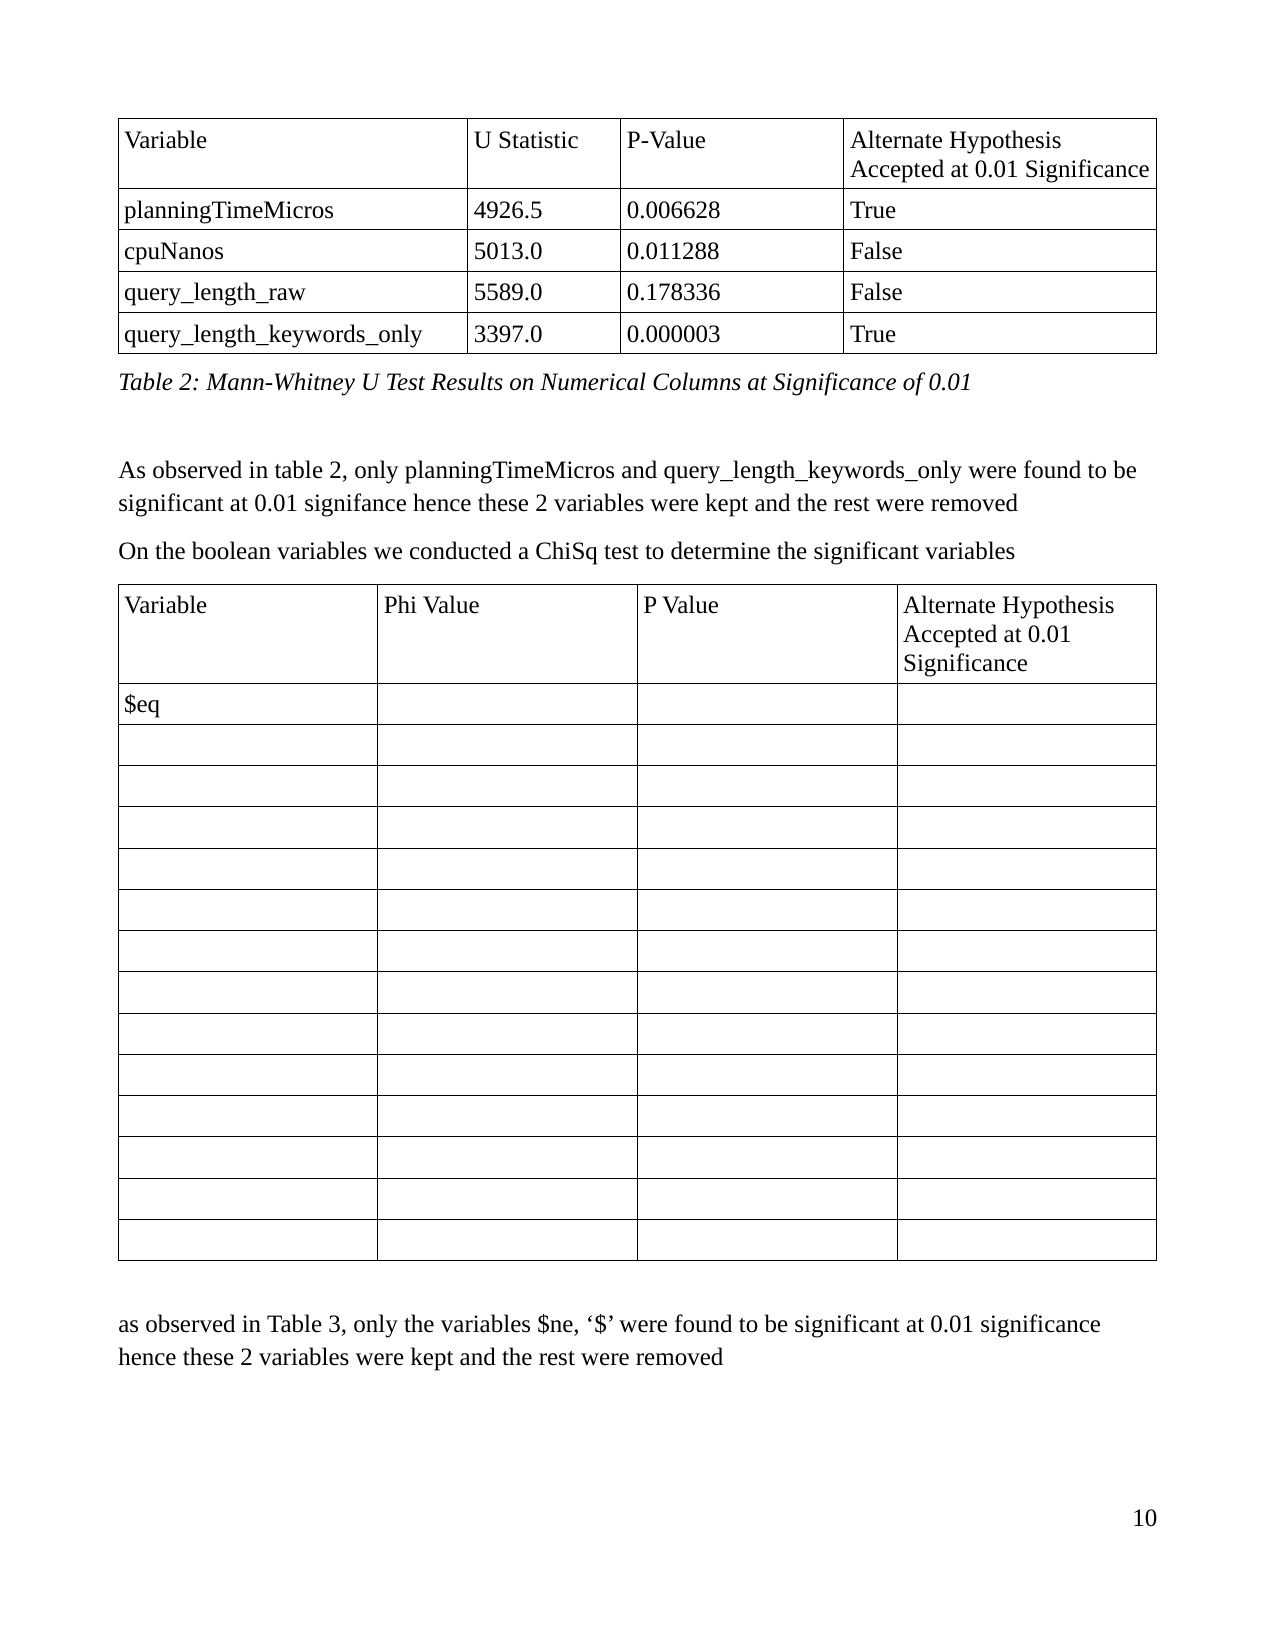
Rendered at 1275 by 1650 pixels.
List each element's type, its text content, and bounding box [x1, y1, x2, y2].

text as observed in Table 3, only the variables $ne, ‘$’ were found to be significant at 0.01 significance hence these 2 variables were kept and the rest were removed [118, 1309, 1157, 1370]
table_cell 5013.0 [468, 230, 620, 271]
table_cell [378, 1055, 637, 1095]
table_cell False [844, 272, 1156, 312]
table_cell [378, 1096, 637, 1136]
table_cell [898, 725, 1156, 765]
table_cell 5589.0 [468, 272, 620, 312]
table_cell query_length_keywords_only [119, 313, 467, 353]
table_cell [638, 807, 897, 847]
text Table 2: Mann-Whitney U Test Results on Numerical Columns at Significance of 0.01 [118, 367, 1157, 395]
table_cell [119, 890, 377, 930]
table_cell [378, 972, 637, 1012]
table_cell [378, 1220, 637, 1260]
table_cell [638, 1179, 897, 1219]
table_cell [119, 1220, 377, 1260]
table_cell [378, 931, 637, 971]
table_cell [638, 1096, 897, 1136]
table_header Variable [119, 585, 377, 682]
text On the boolean variables we conducted a ChiSq test to determine the significant variables [118, 536, 1157, 565]
table_cell [378, 1014, 637, 1054]
table_cell [378, 807, 637, 847]
table_cell [638, 849, 897, 889]
table_cell cpuNanos [119, 230, 467, 271]
table_cell [378, 1137, 637, 1177]
table_cell 4926.5 [468, 189, 620, 229]
table_cell [378, 1179, 637, 1219]
table_cell [898, 684, 1156, 724]
table_cell [119, 1137, 377, 1177]
table_cell 3397.0 [468, 313, 620, 353]
table_cell [119, 807, 377, 847]
table_cell [638, 725, 897, 765]
table_cell [638, 684, 897, 724]
table_cell [898, 766, 1156, 806]
table_cell [638, 931, 897, 971]
table_header Variable [119, 119, 467, 188]
table_cell [898, 972, 1156, 1012]
table_cell $eq [119, 684, 377, 724]
table_cell [378, 725, 637, 765]
table_cell [898, 1220, 1156, 1260]
table_cell [638, 890, 897, 930]
table_cell [898, 890, 1156, 930]
table_cell [638, 1220, 897, 1260]
table_cell [638, 972, 897, 1012]
table_header Alternate Hypothesis Accepted at 0.01 Significance [898, 585, 1156, 682]
table_cell [378, 890, 637, 930]
table_cell [378, 684, 637, 724]
table_header Phi Value [378, 585, 637, 682]
table_cell [638, 766, 897, 806]
table_cell [898, 1055, 1156, 1095]
table_cell [119, 972, 377, 1012]
table_header Alternate Hypothesis Accepted at 0.01 Significance [844, 119, 1156, 188]
table_cell [378, 766, 637, 806]
table_cell 0.011288 [621, 230, 843, 271]
table_cell [119, 766, 377, 806]
table_cell [898, 1179, 1156, 1219]
table_cell 0.000003 [621, 313, 843, 353]
table_cell [119, 849, 377, 889]
table_cell planningTimeMicros [119, 189, 467, 229]
text As observed in table 2, only planningTimeMicros and query_length_keywords_only were found to be significant at 0.01 signifance hence these 2 variables were kept and the rest were removed [118, 456, 1157, 517]
table_cell [119, 1096, 377, 1136]
table_cell [898, 1137, 1156, 1177]
table_cell query_length_raw [119, 272, 467, 312]
table_cell [898, 1014, 1156, 1054]
table_cell False [844, 230, 1156, 271]
table_header P-Value [621, 119, 843, 188]
table_cell True [844, 313, 1156, 353]
table_cell 0.178336 [621, 272, 843, 312]
table_header U Statistic [468, 119, 620, 188]
table_cell [119, 1179, 377, 1219]
table_cell True [844, 189, 1156, 229]
table_cell [119, 1014, 377, 1054]
table_cell [119, 1055, 377, 1095]
table_cell [898, 1096, 1156, 1136]
table_cell 0.006628 [621, 189, 843, 229]
table_cell [119, 725, 377, 765]
table_cell [638, 1014, 897, 1054]
table_cell [898, 849, 1156, 889]
table_cell [378, 849, 637, 889]
table_cell [898, 807, 1156, 847]
table_cell [638, 1055, 897, 1095]
table_header P Value [638, 585, 897, 682]
table_cell [119, 931, 377, 971]
table_cell [898, 931, 1156, 971]
table_cell [638, 1137, 897, 1177]
